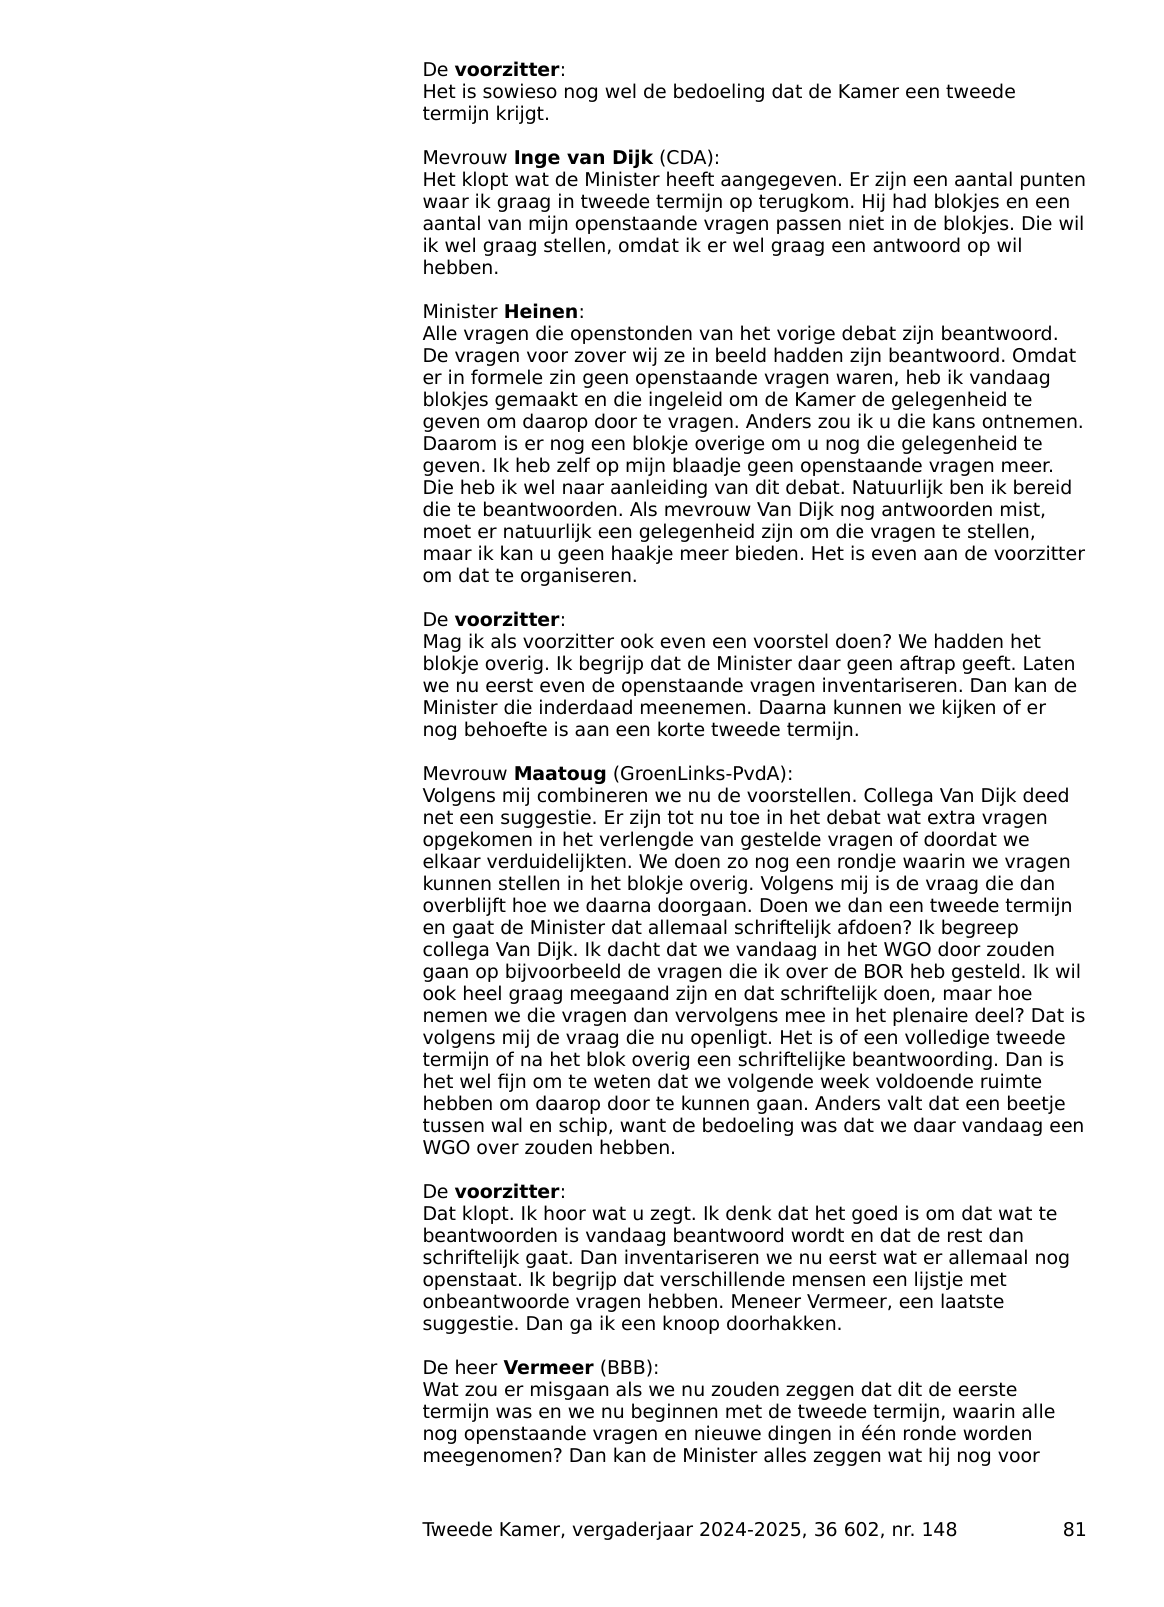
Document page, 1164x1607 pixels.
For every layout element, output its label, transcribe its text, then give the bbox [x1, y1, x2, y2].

text Wat zou er misgaan als we nu zouden zeggen dat dit de eerste termijn was en we nu beginnen met de tweede termijn, waarin alle nog openstaande vragen en nieuwe dingen in één ronde worden meegenomen? Dan kan de Minister alles zeggen wat hij nog voor [422, 1379, 1087, 1467]
text Alle vragen die openstonden van het vorige debat zijn beantwoord. De vragen voor zover wij ze in beeld hadden zijn beantwoord. Omdat er in formele zin geen openstaande vragen waren, heb ik vandaag blokjes gemaakt en die ingeleid om de Kamer de gelegenheid te geven om daarop door te vragen. Anders zou ik u die kans ontnemen. Daarom is er nog een blokje overige om u nog die gelegenheid te geven. Ik heb zelf op mijn blaadje geen openstaande vragen meer. Die heb ik wel naar aanleiding van dit debat. Natuurlijk ben ik bereid die te beantwoorden. Als mevrouw Van Dijk nog antwoorden mist, moet er natuurlijk een gelegenheid zijn om die vragen te stellen, maar ik kan u geen haakje meer bieden. Het is even aan de voorzitter om dat te organiseren. [422, 323, 1087, 587]
text Mevrouw Inge van Dijk (CDA): [422, 147, 1087, 169]
text De voorzitter: [422, 59, 1087, 81]
text De voorzitter: [422, 1181, 1087, 1203]
text Dat klopt. Ik hoor wat u zegt. Ik denk dat het goed is om dat wat te beantwoorden is vandaag beantwoord wordt en dat de rest dan schriftelijk gaat. Dan inventariseren we nu eerst wat er allemaal nog openstaat. Ik begrijp dat verschillende mensen een lijstje met onbeantwoorde vragen hebben. Meneer Vermeer, een laatste suggestie. Dan ga ik een knoop doorhakken. [422, 1203, 1087, 1335]
text Minister Heinen: [422, 301, 1087, 323]
text De voorzitter: [422, 609, 1087, 631]
text De heer Vermeer (BBB): [422, 1357, 1087, 1379]
text Volgens mij combineren we nu de voorstellen. Collega Van Dijk deed net een suggestie. Er zijn tot nu toe in het debat wat extra vragen opgekomen in het verlengde van gestelde vragen of doordat we elkaar verduidelijkten. We doen zo nog een rondje waarin we vragen kunnen stellen in het blokje overig. Volgens mij is de vraag die dan overblijft hoe we daarna doorgaan. Doen we dan een tweede termijn en gaat de Minister dat allemaal schriftelijk afdoen? Ik begreep collega Van Dijk. Ik dacht dat we vandaag in het WGO door zouden gaan op bijvoorbeeld de vragen die ik over de BOR heb gesteld. Ik wil ook heel graag meegaand zijn en dat schriftelijk doen, maar hoe nemen we die vragen dan vervolgens mee in het plenaire deel? Dat is volgens mij de vraag die nu openligt. Het is of een volledige tweede termijn of na het blok overig een schriftelijke beantwoording. Dan is het wel fijn om te weten dat we volgende week voldoende ruimte hebben om daarop door te kunnen gaan. Anders valt dat een beetje tussen wal en schip, want de bedoeling was dat we daar vandaag een WGO over zouden hebben. [422, 785, 1087, 1159]
text Mevrouw Maatoug (GroenLinks-PvdA): [422, 763, 1087, 785]
text Mag ik als voorzitter ook even een voorstel doen? We hadden het blokje overig. Ik begrijp dat de Minister daar geen aftrap geeft. Laten we nu eerst even de openstaande vragen inventariseren. Dan kan de Minister die inderdaad meenemen. Daarna kunnen we kijken of er nog behoefte is aan een korte tweede termijn. [422, 631, 1087, 741]
text Het is sowieso nog wel de bedoeling dat de Kamer een tweede termijn krijgt. [422, 81, 1087, 125]
text Het klopt wat de Minister heeft aangegeven. Er zijn een aantal punten waar ik graag in tweede termijn op terugkom. Hij had blokjes en een aantal van mijn openstaande vragen passen niet in de blokjes. Die wil ik wel graag stellen, omdat ik er wel graag een antwoord op wil hebben. [422, 169, 1087, 279]
